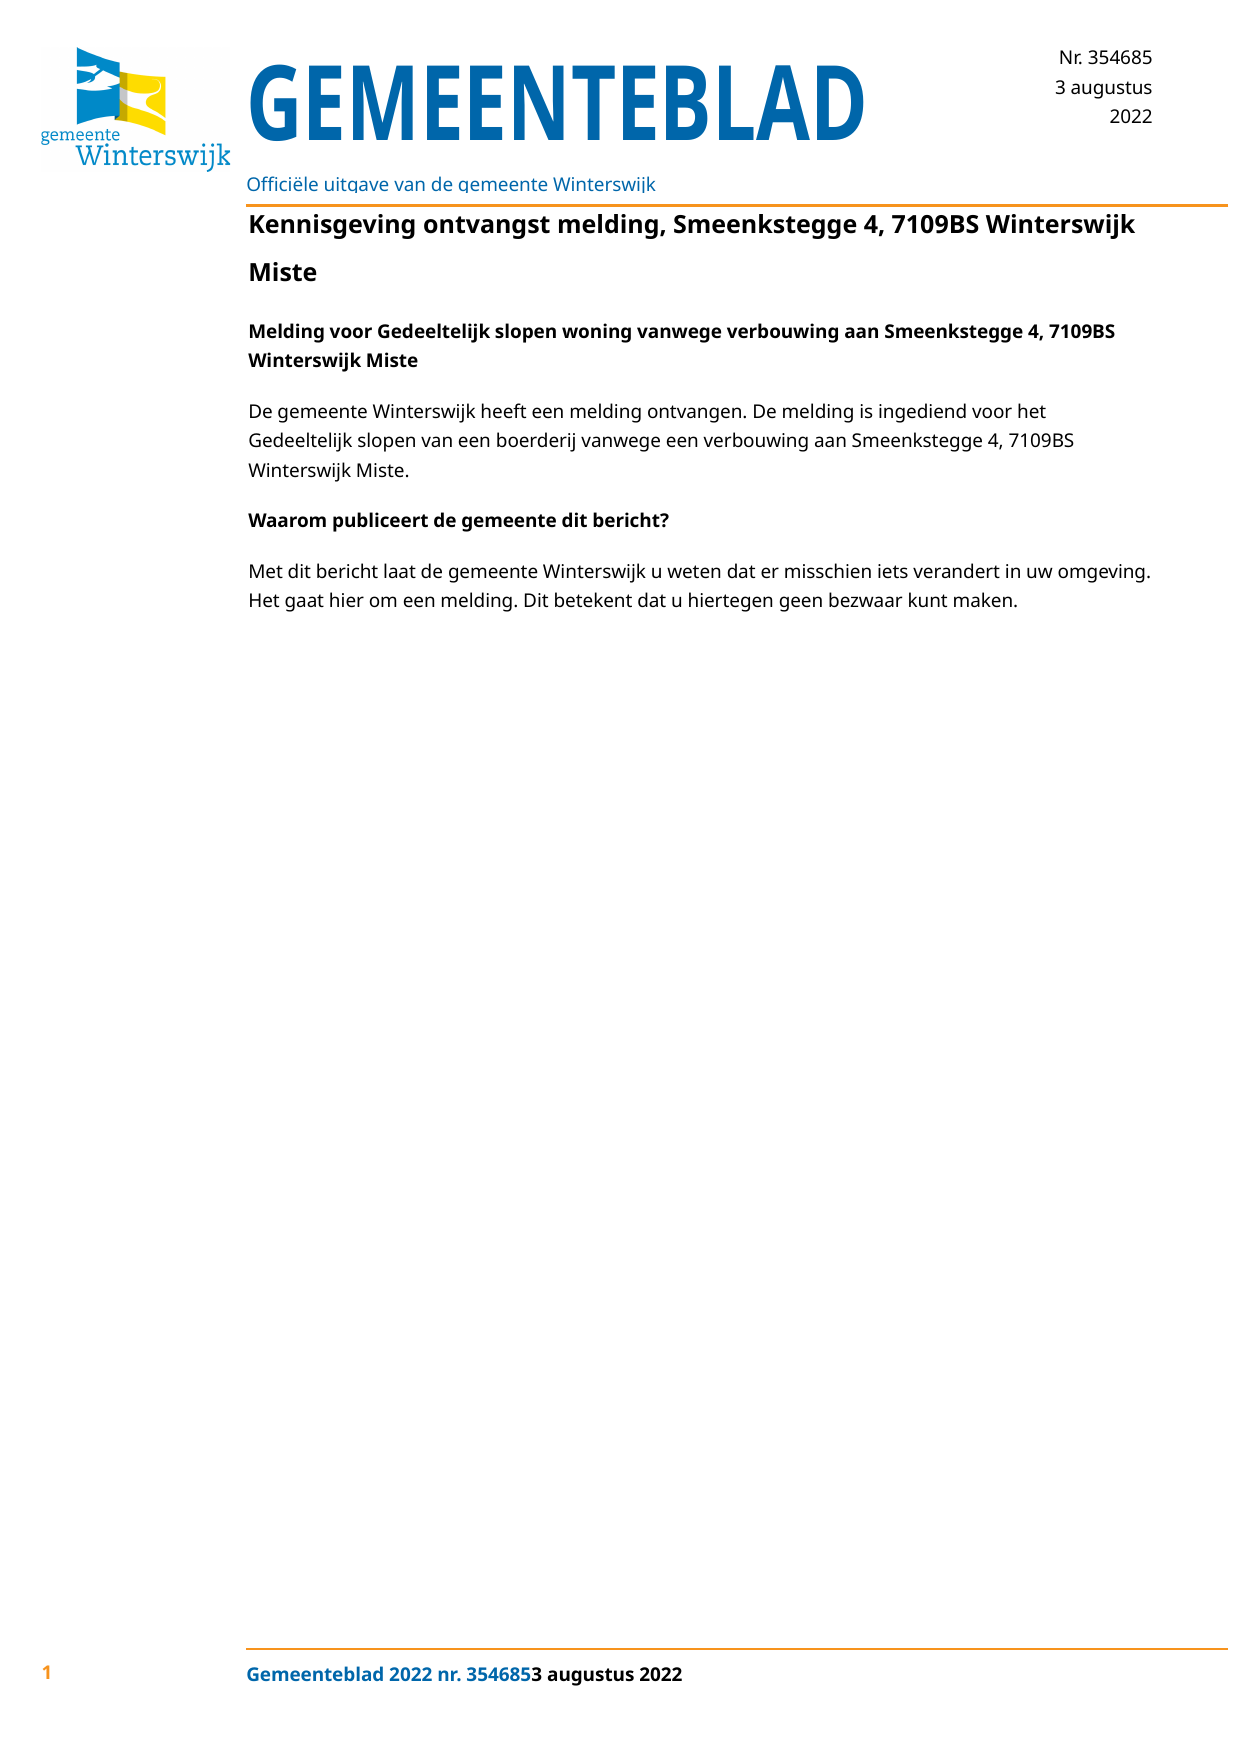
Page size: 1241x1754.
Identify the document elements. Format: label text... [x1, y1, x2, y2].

picture [225, 153, 231, 162]
text De gemeente Winterswijk heeft een melding ontvangen. De melding is ingediend voor het Gedeeltelijk slopen van een boerderij vanwege een verbouwing aan Smeenkstegge 4, 7109BS Winterswijk Miste. [248, 398, 1152, 483]
picture [41, 47, 231, 172]
text Waarom publiceert de gemeente dit bericht? [248, 507, 1152, 533]
text Melding voor Gedeeltelijk slopen woning vanwege verbouwing aan Smeenkstegge 4, 7109BS Winterswijk Miste [248, 318, 1152, 373]
text Met dit bericht laat de gemeente Winterswijk u weten dat er misschien iets verandert in uw omgeving. Het gaat hier om een melding. Dit betekent dat u hiertegen geen bezwaar kunt maken. [248, 558, 1152, 613]
text Kennisgeving ontvangst melding, Smeenkstegge 4, 7109BS Winterswijk Miste [248, 207, 1152, 288]
